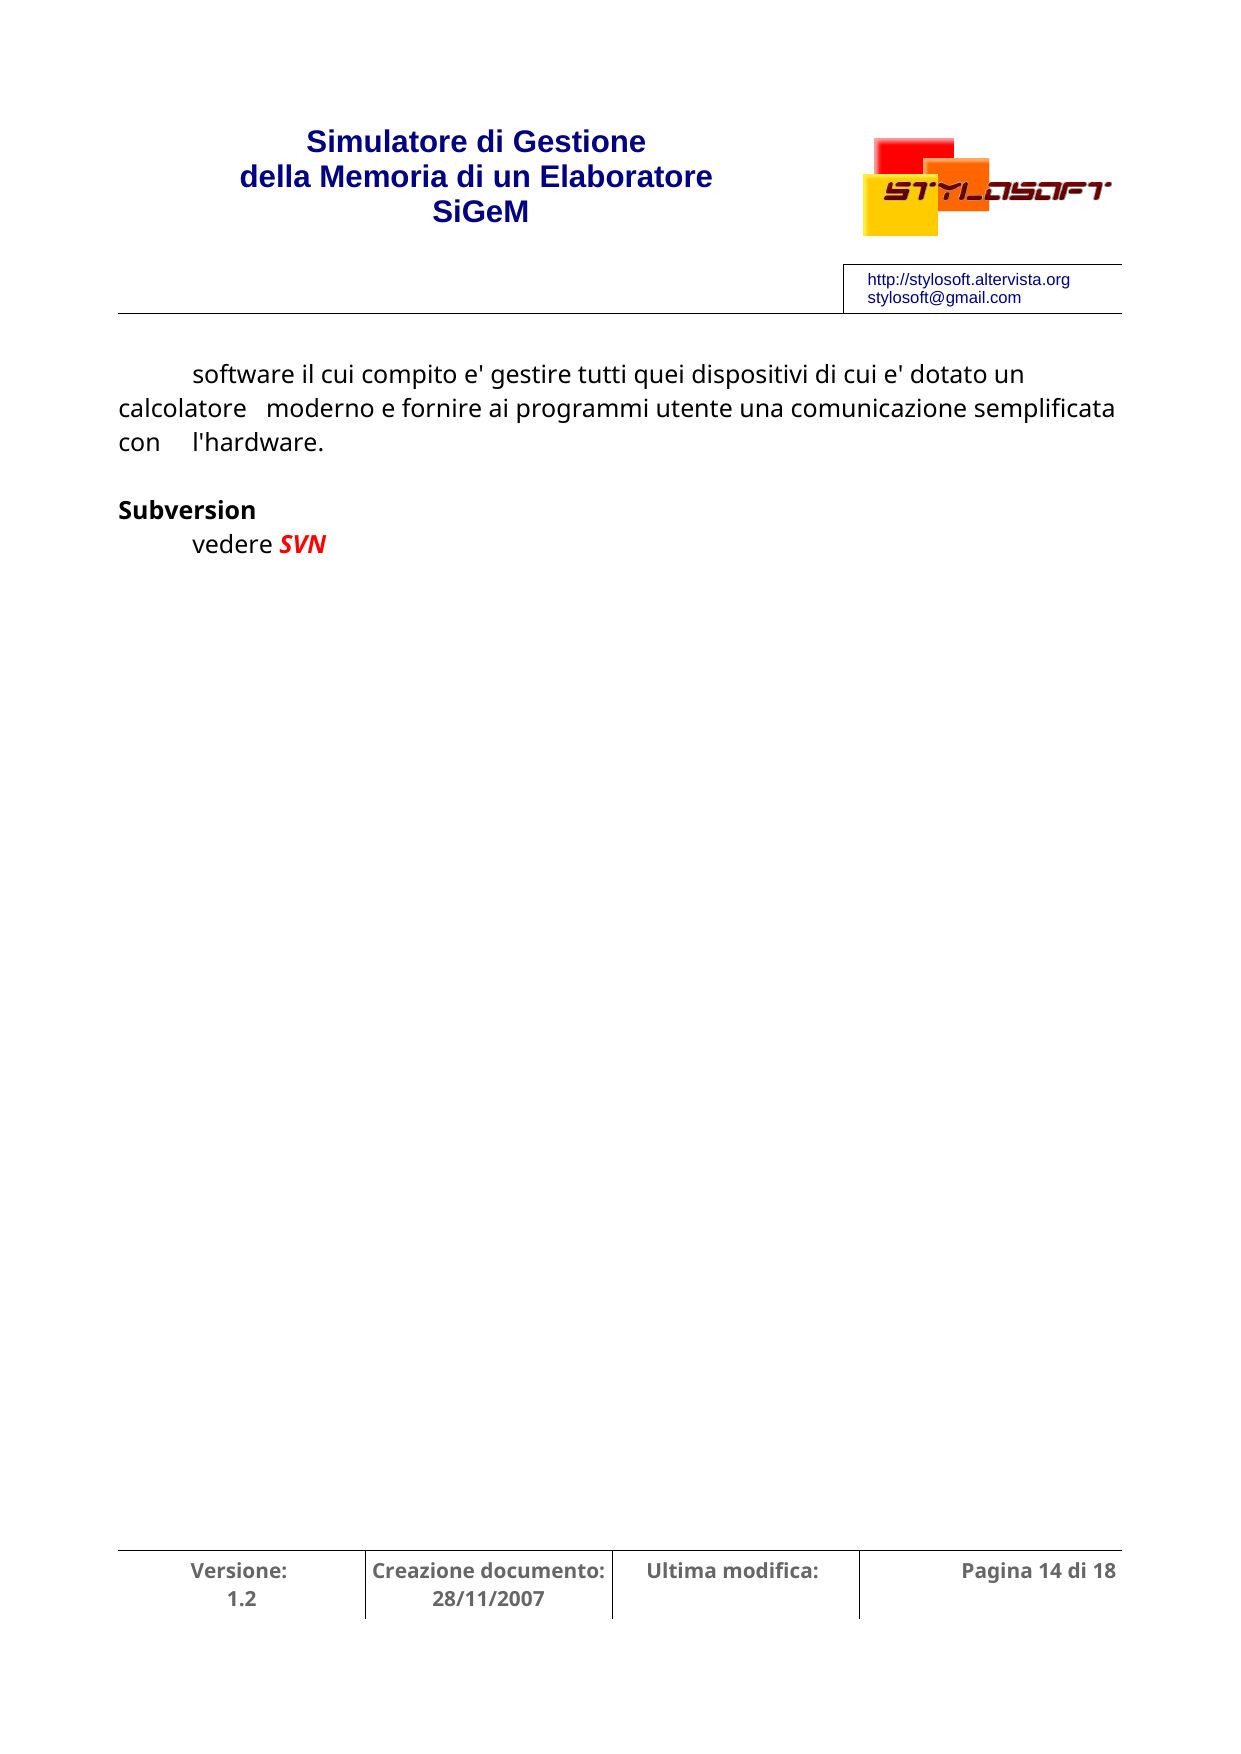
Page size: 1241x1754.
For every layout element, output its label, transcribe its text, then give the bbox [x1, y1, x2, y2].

picture [848, 123, 1117, 247]
text vedere SVN [118, 527, 1122, 561]
text Subversion [118, 493, 1122, 527]
text software il cui compito e' gestire tutti quei dispositivi di cui e' dotato un calcolatore moderno e fornire ai programmi utente una comunicazione semplificata con l'hardware. [118, 357, 1122, 459]
